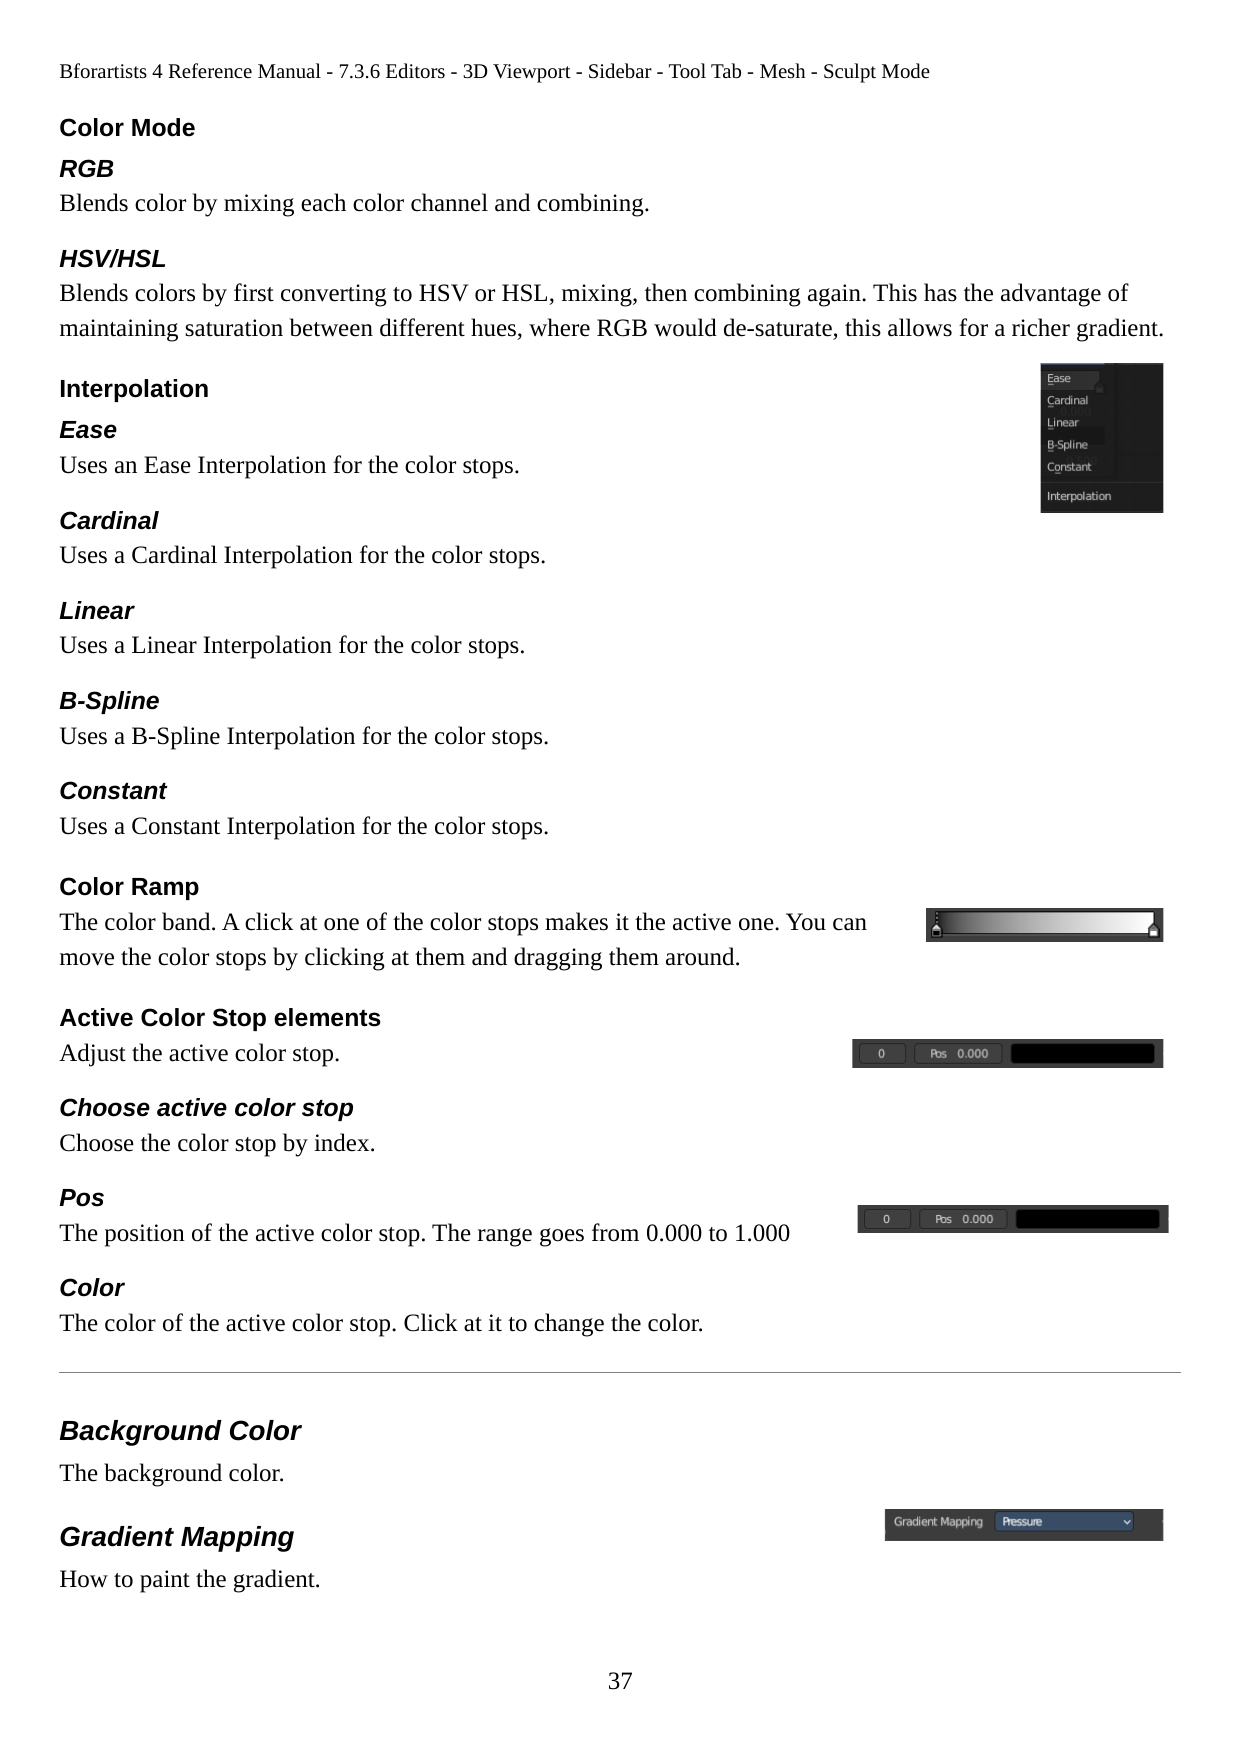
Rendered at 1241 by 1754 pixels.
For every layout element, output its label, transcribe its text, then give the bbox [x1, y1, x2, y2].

subtitle Color Ramp [59, 872, 1181, 901]
subtitle Color [59, 1273, 1181, 1302]
subtitle [1164, 416, 1181, 444]
subtitle RGB [59, 154, 1181, 182]
subtitle Active Color Stop elements [59, 1003, 1181, 1032]
picture [926, 908, 1164, 942]
subtitle HSV/HSL [59, 244, 1181, 272]
picture [1040, 363, 1164, 513]
subtitle [1164, 374, 1181, 403]
subtitle Cardinal [59, 506, 1181, 534]
text Uses a Cardinal Interpolation for the color stops. [59, 541, 1181, 569]
subtitle Pos [59, 1183, 1181, 1212]
text Uses a B-Spline Interpolation for the color stops. [59, 721, 1181, 749]
subtitle Ease [59, 416, 1040, 444]
text Uses an Ease Interpolation for the color stops. [59, 450, 1040, 479]
picture [852, 1039, 1164, 1068]
subtitle Choose active color stop [59, 1093, 1181, 1122]
picture [857, 1205, 1169, 1233]
text The background color. [59, 1458, 1181, 1487]
text Choose the color stop by index. [59, 1128, 1181, 1157]
text Adjust the active color stop. [59, 1038, 1181, 1067]
subtitle Background Color [59, 1414, 1181, 1446]
text The color band. A click at one of the color stops makes it the active one. You can move the color stops by clicking at them and dragging them around. [59, 907, 1181, 970]
text Blends colors by first converting to HSV or HSL, mixing, then combining again. This has the advantage of maintaining saturation between different hues, where RGB would de-saturate, this allows for a richer gradient. [59, 278, 1181, 342]
subtitle Gradient Mapping [59, 1520, 1181, 1552]
subtitle Linear [59, 596, 1181, 624]
subtitle Constant [59, 776, 1181, 804]
subtitle Interpolation [59, 374, 1040, 403]
text Blends color by mixing each color channel and combining. [59, 188, 1181, 217]
text How to paint the gradient. [59, 1564, 1181, 1593]
text The color of the active color stop. Click at it to change the color. [59, 1308, 1181, 1337]
text The position of the active color stop. The range goes from 0.000 to 1.000 [59, 1218, 1181, 1247]
picture [884, 1509, 1164, 1541]
text Uses a Linear Interpolation for the color stops. [59, 631, 1181, 659]
text Uses a Constant Interpolation for the color stops. [59, 811, 1181, 839]
subtitle B-Spline [59, 686, 1181, 714]
subtitle Color Mode [59, 113, 1181, 141]
